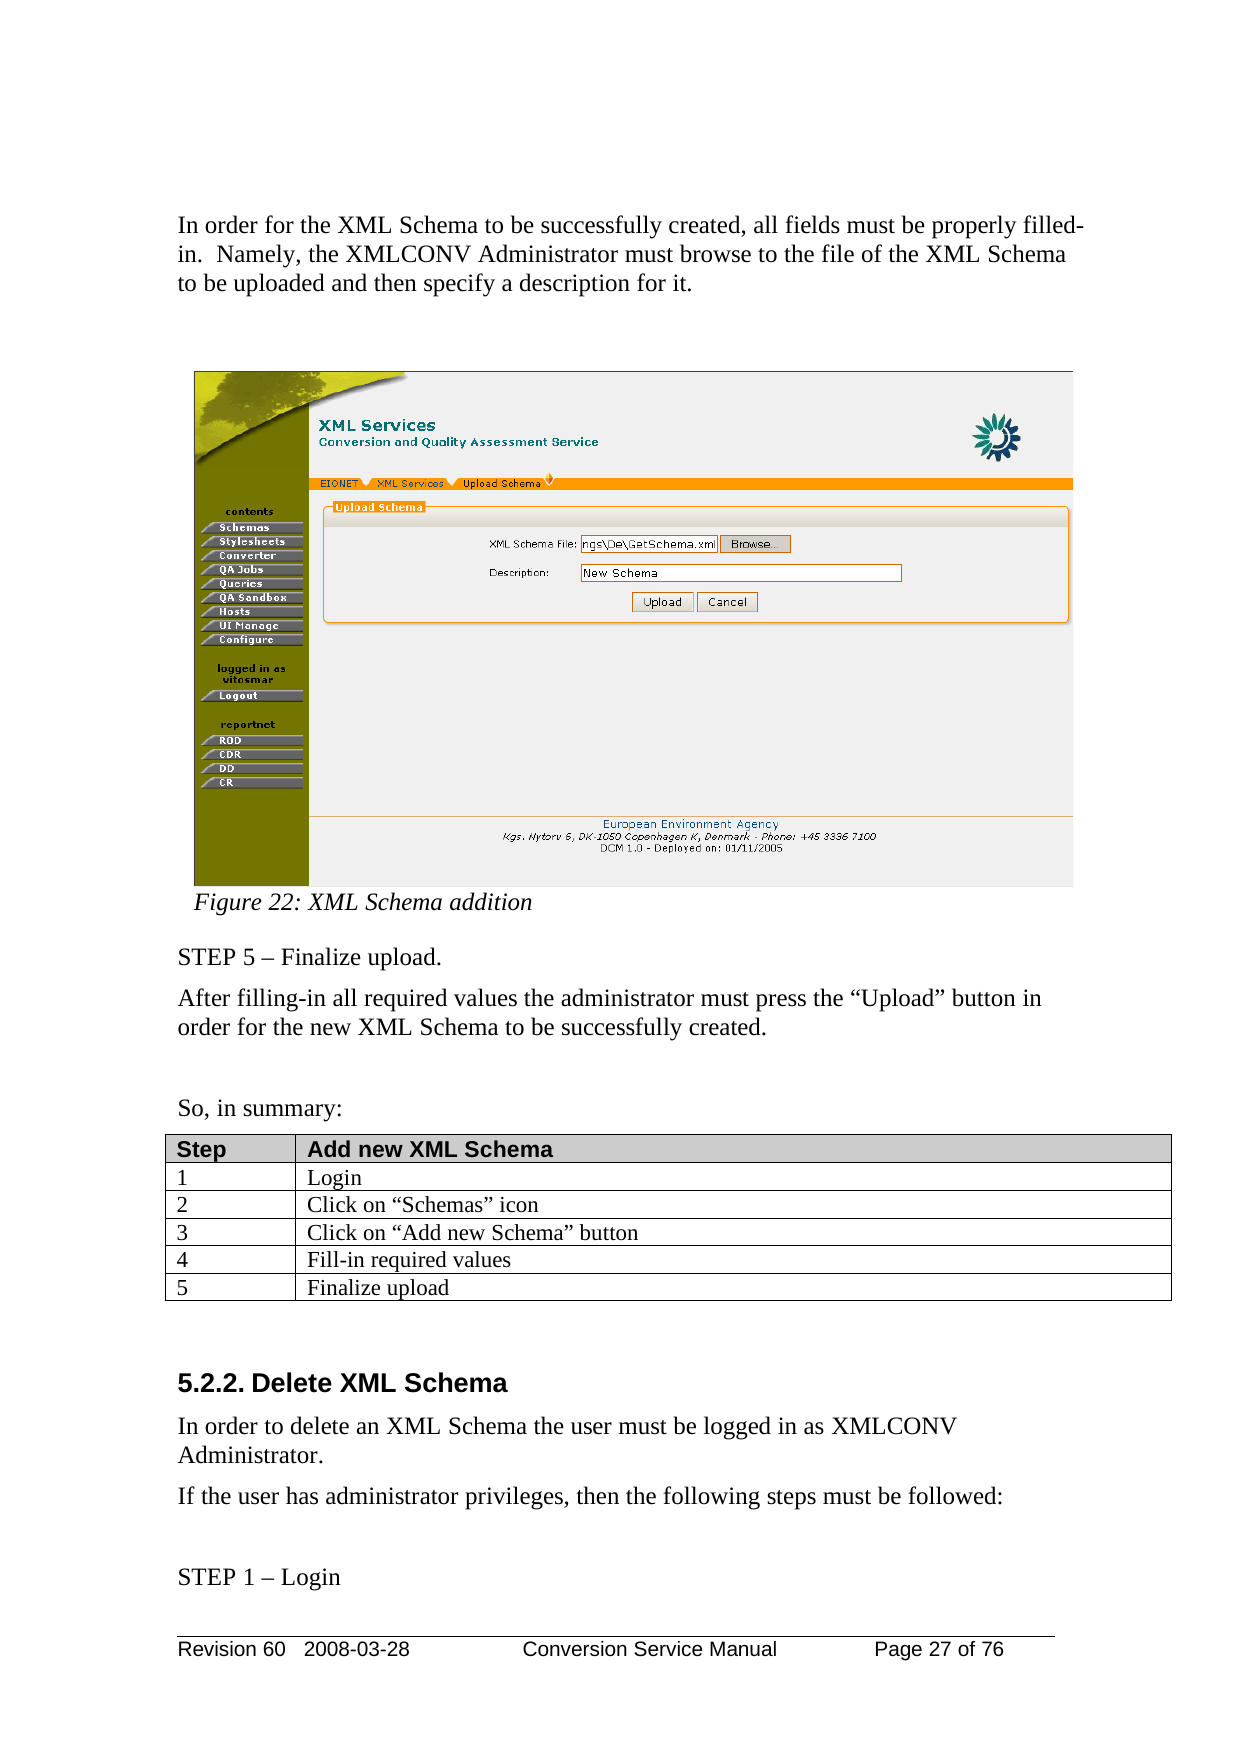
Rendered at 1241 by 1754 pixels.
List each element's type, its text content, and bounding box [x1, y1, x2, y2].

text Figure 22: XML Schema addition [194, 887, 1073, 915]
table_cell 1 [166, 1163, 295, 1190]
table_header Step [166, 1135, 295, 1162]
text STEP 1 – Login [177, 1562, 1092, 1591]
table_cell Fill-in required values [296, 1246, 1171, 1273]
table_cell Finalize upload [296, 1274, 1171, 1300]
picture [193, 371, 1074, 887]
table_cell Click on “Add new Schema” button [296, 1219, 1171, 1245]
subtitle Delete XML Schema [177, 1367, 1092, 1398]
table_cell 5 [166, 1274, 295, 1300]
text In order for the XML Schema to be successfully created, all fields must be properly filled-in. Namely, the XMLCONV Administrator must browse to the file of the XML Schema to be uploaded and then specify a description for it. [177, 210, 1092, 297]
table_header Add new XML Schema [296, 1135, 1171, 1162]
table_cell Login [296, 1163, 1171, 1190]
table_cell 2 [166, 1191, 295, 1217]
table_cell 4 [166, 1246, 295, 1273]
text STEP 5 – Finalize upload. [177, 942, 1092, 971]
table_cell 3 [166, 1219, 295, 1245]
text So, in summary: [177, 1093, 1092, 1122]
text If the user has administrator privileges, then the following steps must be followed: [177, 1481, 1092, 1510]
text After filling-in all required values the administrator must press the “Upload” button in order for the new XML Schema to be successfully created. [177, 983, 1092, 1041]
table_cell Click on “Schemas” icon [296, 1191, 1171, 1217]
text In order to delete an XML Schema the user must be logged in as XMLCONV Administrator. [177, 1411, 1092, 1469]
